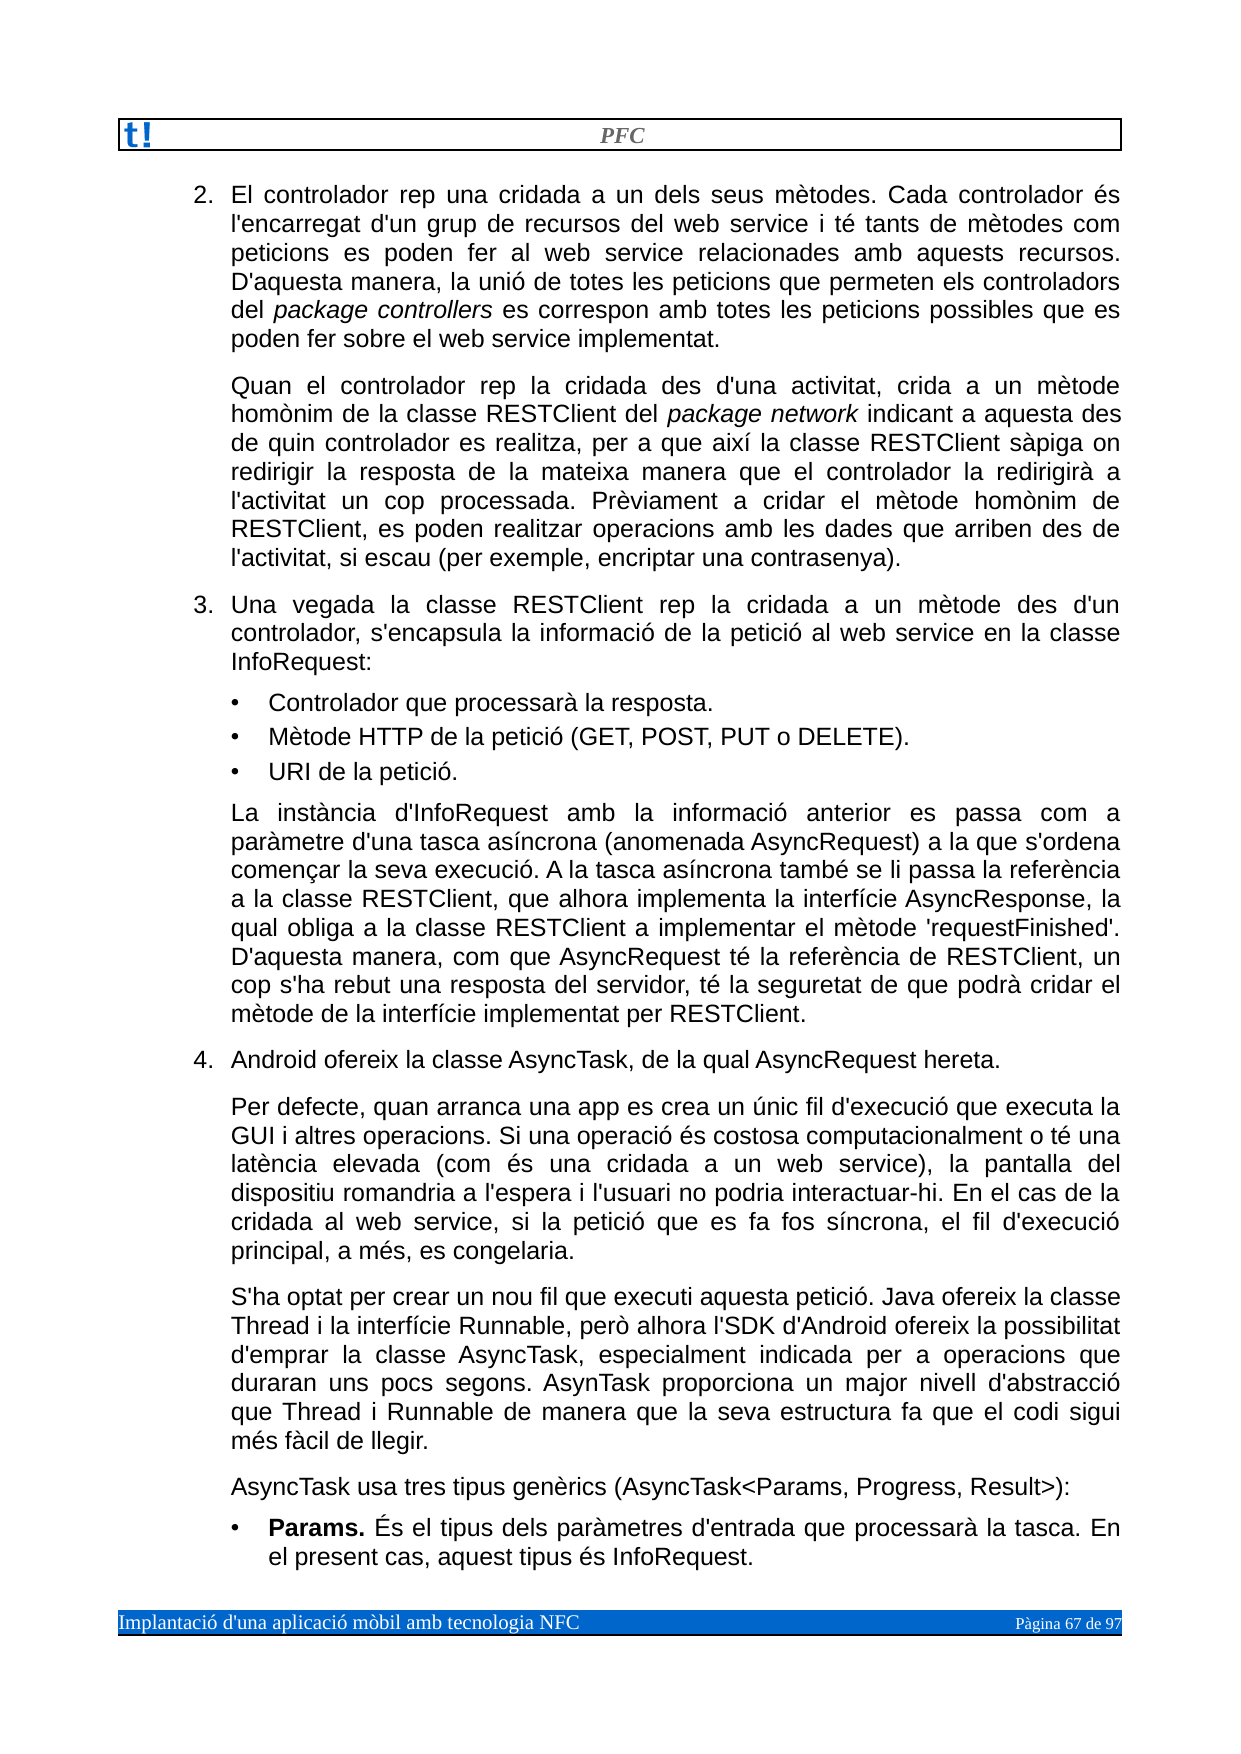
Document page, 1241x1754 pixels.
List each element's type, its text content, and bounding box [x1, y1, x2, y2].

list S'ha optat per crear un nou fil que executi aquesta petició. Java ofereix la classe Thread i la interfície Runnable, però alhora l'SDK d'Android ofereix la possibilitat d'emprar la classe AsyncTask, especialment indicada per a operacions que duraran uns pocs segons. AsynTask proporciona un major nivell d'abstracció que Thread i Runnable de manera que la seva estructura fa que el codi sigui més fàcil de llegir. [193, 1282, 1122, 1454]
list URI de la petició. [231, 757, 1122, 786]
list AsyncTask usa tres tipus genèrics (AsyncTask<Params, Progress, Result>): [193, 1472, 1122, 1501]
list Per defecte, quan arranca una app es crea un únic fil d'execució que executa la GUI i altres operacions. Si una operació és costosa computacionalment o té una latència elevada (com és una cridada a un web service), la pantalla del dispositiu romandria a l'espera i l'usuari no podria interactuar-hi. En el cas de la cridada al web service, si la petició que es fa fos síncrona, el fil d'execució principal, a més, es congelaria. [193, 1092, 1122, 1264]
picture [123, 121, 151, 148]
list Quan el controlador rep la cridada des d'una activitat, crida a un mètode homònim de la classe RESTClient del package network indicant a aquesta des de quin controlador es realitza, per a que així la classe RESTClient sàpiga on redirigir la resposta de la mateixa manera que el controlador la redirigirà a l'activitat un cop processada. Prèviament a cridar el mètode homònim de RESTClient, es poden realitzar operacions amb les dades que arriben des de l'activitat, si escau (per exemple, encriptar una contrasenya). [193, 371, 1122, 572]
list Controlador que processarà la resposta. [231, 688, 1122, 717]
list Mètode HTTP de la petició (GET, POST, PUT o DELETE). [231, 722, 1122, 751]
list La instància d'InfoRequest amb la informació anterior es passa com a paràmetre d'una tasca asíncrona (anomenada AsyncRequest) a la que s'ordena començar la seva execució. A la tasca asíncrona també se li passa la referència a la classe RESTClient, que alhora implementa la interfície AsyncResponse, la qual obliga a la classe RESTClient a implementar el mètode 'requestFinished'. D'aquesta manera, com que AsyncRequest té la referència de RESTClient, un cop s'ha rebut una resposta del servidor, té la seguretat de que podrà cridar el mètode de la interfície implementat per RESTClient. [193, 798, 1122, 1028]
list Una vegada la classe RESTClient rep la cridada a un mètode des d'un controlador, s'encapsula la informació de la petició al web service en la classe InfoRequest: [193, 590, 1122, 676]
list El controlador rep una cridada a un dels seus mètodes. Cada controlador és l'encarregat d'un grup de recursos del web service i té tants de mètodes com peticions es poden fer al web service relacionades amb aquests recursos. D'aquesta manera, la unió de totes les peticions que permeten els controladors del package controllers es correspon amb totes les peticions possibles que es poden fer sobre el web service implementat. [193, 181, 1122, 353]
list Params. És el tipus dels paràmetres d'entrada que processarà la tasca. En el present cas, aquest tipus és InfoRequest. [231, 1513, 1122, 1570]
list Android ofereix la classe AsyncTask, de la qual AsyncRequest hereta. [193, 1045, 1122, 1074]
